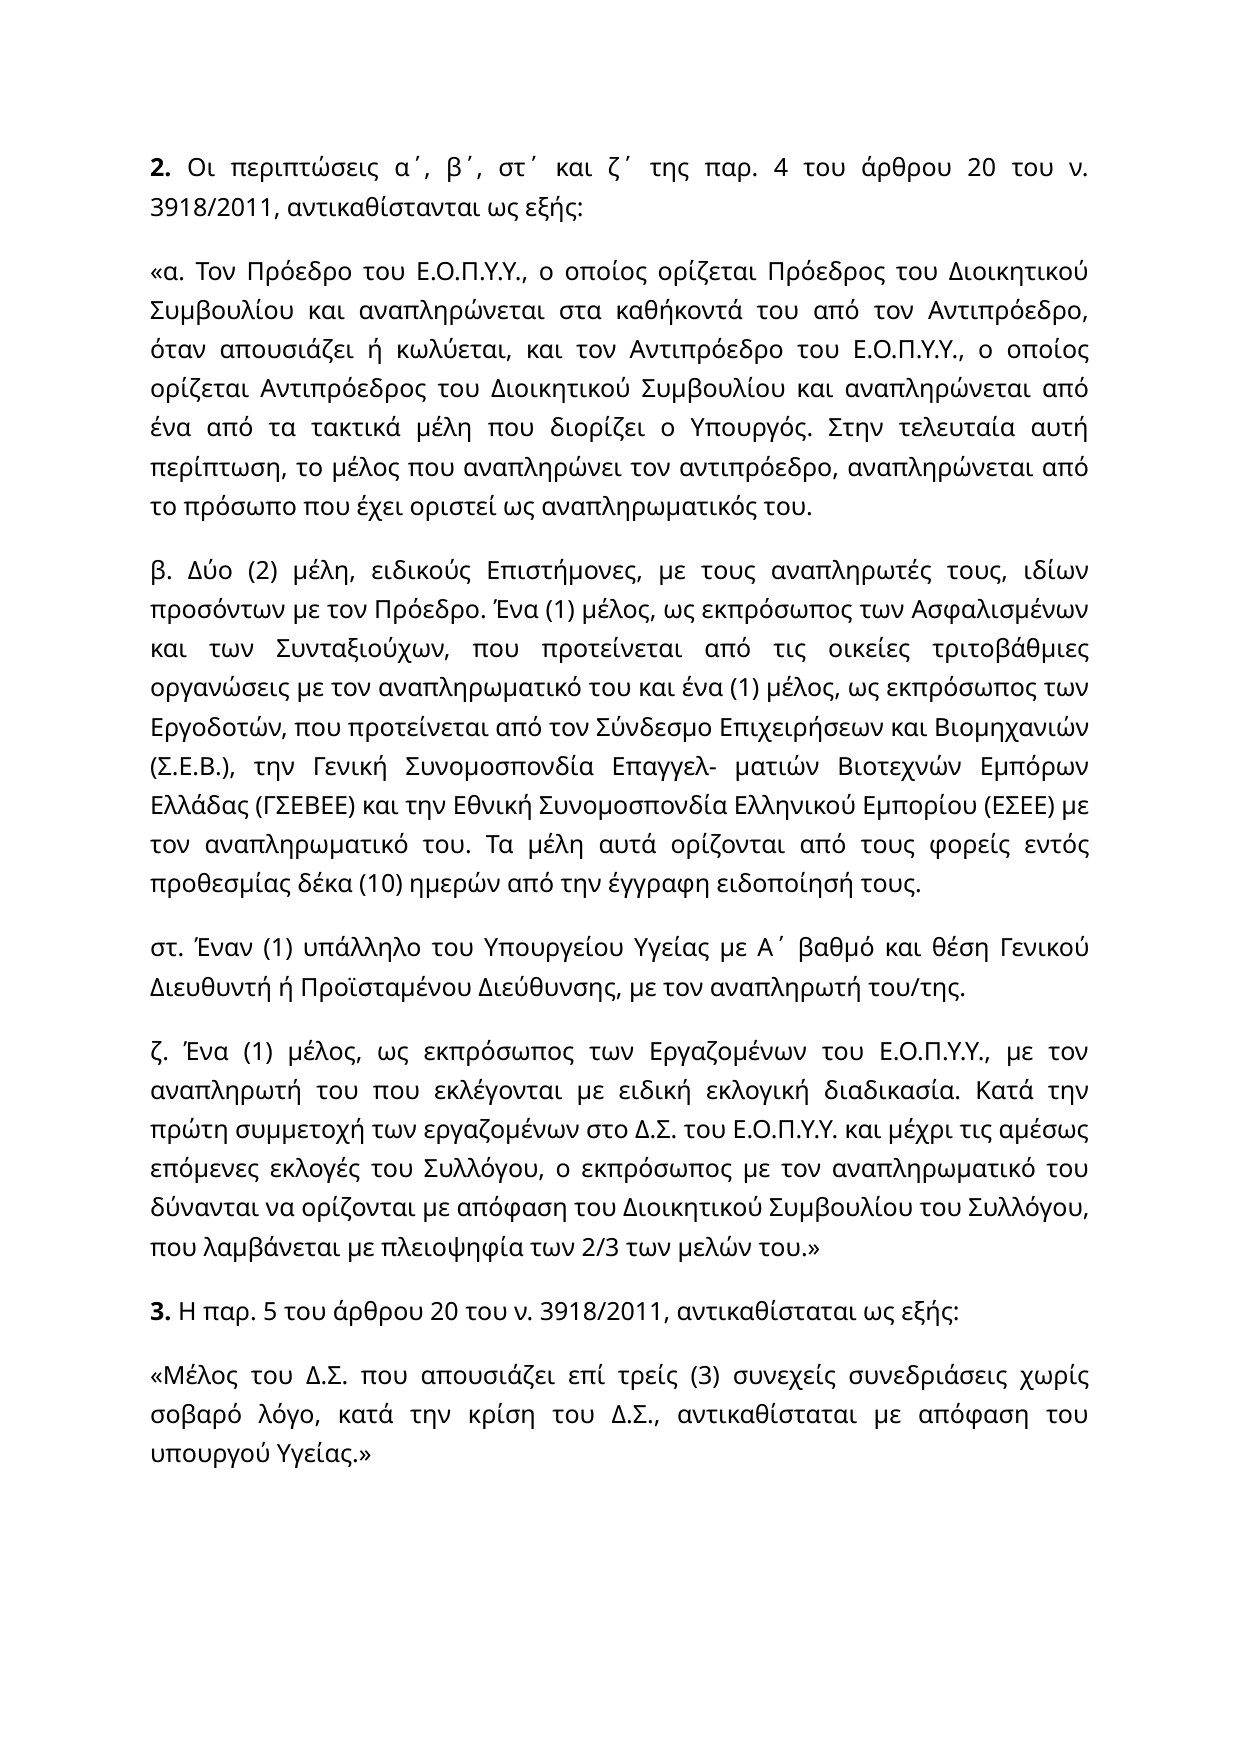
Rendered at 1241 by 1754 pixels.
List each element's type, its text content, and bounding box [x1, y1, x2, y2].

text «Μέλος του Δ.Σ. που απουσιάζει επί τρείς (3) συνεχείς συνεδριάσεις χωρίς σοβαρό λόγο, κατά την κρίση του Δ.Σ., αντικαθίσταται με απόφαση του υπουργού Υγείας.» [150, 1357, 1090, 1470]
text στ. Έναν (1) υπάλληλο του Υπουργείου Υγείας με Α΄ βαθμό και θέση Γενικού Διευθυντή ή Προϊσταμένου Διεύθυνσης, με τον αναπληρωτή του/της. [150, 930, 1090, 1003]
text 2. Οι περιπτώσεις α΄, β΄, στ΄ και ζ΄ της παρ. 4 του άρθρου 20 του ν. 3918/2011, αντικαθίστανται ως εξής: [150, 150, 1090, 223]
text ζ. Ένα (1) μέλος, ως εκπρόσωπος των Εργαζομένων του Ε.Ο.Π.Υ.Υ., με τον αναπληρωτή του που εκλέγονται με ειδική εκλογική διαδικασία. Κατά την πρώτη συμμετοχή των εργαζομένων στο Δ.Σ. του Ε.Ο.Π.Υ.Υ. και μέχρι τις αμέσως επόμενες εκλογές του Συλλόγου, ο εκπρόσωπος με τον αναπληρωματικό του δύνανται να ορίζονται με απόφαση του Διοικητικού Συμβουλίου του Συλλόγου, που λαμβάνεται με πλειοψηφία των 2/3 των μελών του.» [150, 1033, 1090, 1263]
text β. Δύο (2) μέλη, ειδικούς Επιστήμονες, με τους αναπληρωτές τους, ιδίων προσόντων με τον Πρόεδρο. Ένα (1) μέλος, ως εκπρόσωπος των Ασφαλισμένων και των Συνταξιούχων, που προτείνεται από τις οικείες τριτοβάθμιες οργανώσεις με τον αναπληρωματικό του και ένα (1) μέλος, ως εκπρόσωπος των Εργοδοτών, που προτείνεται από τον Σύνδεσμο Επιχειρήσεων και Βιομηχανιών (Σ.Ε.Β.), την Γενική Συνομοσπονδία Επαγγελ- ματιών Βιοτεχνών Εμπόρων Ελλάδας (ΓΣΕΒΕΕ) και την Εθνική Συνομοσπονδία Ελληνικού Εμπορίου (ΕΣΕΕ) με τον αναπληρωματικό του. Τα μέλη αυτά ορίζονται από τους φορείς εντός προθεσμίας δέκα (10) ημερών από την έγγραφη ειδοποίησή τους. [150, 552, 1090, 900]
text 3. Η παρ. 5 του άρθρου 20 του ν. 3918/2011, αντικαθίσταται ως εξής: [150, 1293, 1090, 1327]
text «α. Τον Πρόεδρο του Ε.Ο.Π.Υ.Υ., ο οποίος ορίζεται Πρόεδρος του Διοικητικού Συμβουλίου και αναπληρώνεται στα καθήκοντά του από τον Αντιπρόεδρο, όταν απουσιάζει ή κωλύεται, και τον Αντιπρόεδρο του Ε.Ο.Π.Υ.Υ., ο οποίος ορίζεται Αντιπρόεδρος του Διοικητικού Συμβουλίου και αναπληρώνεται από ένα από τα τακτικά μέλη που διορίζει ο Υπουργός. Στην τελευταία αυτή περίπτωση, το μέλος που αναπληρώνει τον αντιπρόεδρο, αναπληρώνεται από το πρόσωπο που έχει οριστεί ως αναπληρωματικός του. [150, 253, 1090, 522]
